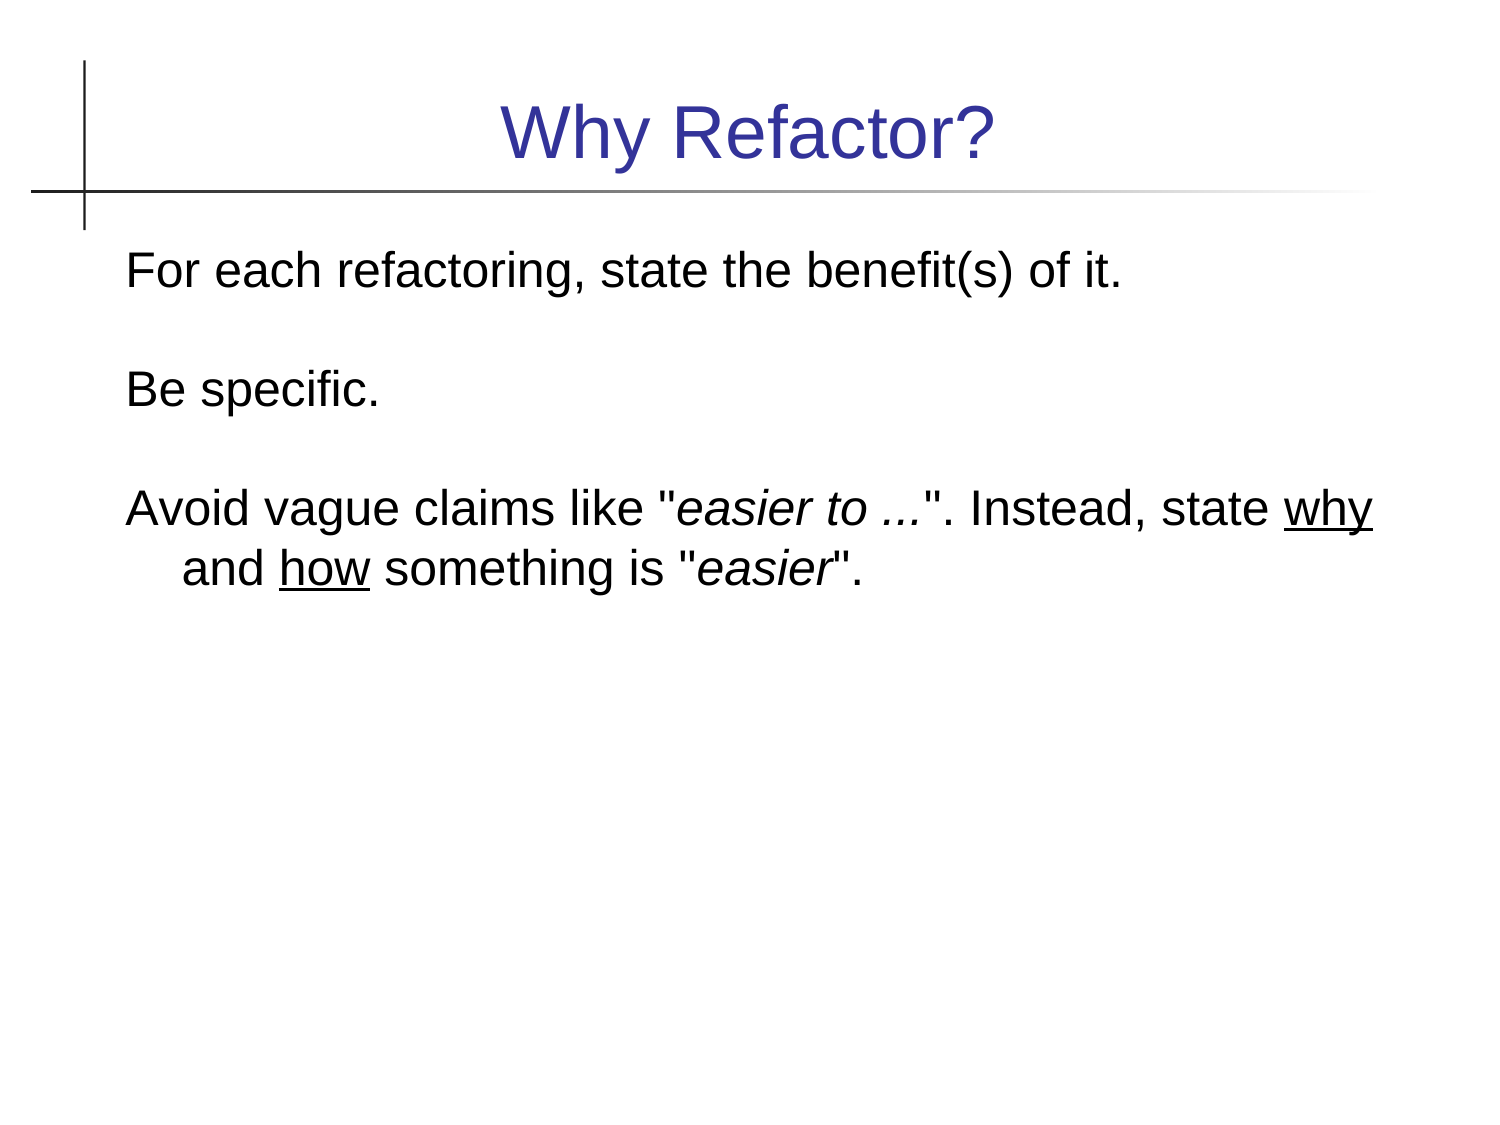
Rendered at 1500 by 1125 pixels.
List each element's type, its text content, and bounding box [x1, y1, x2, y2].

title Why Refactor? [100, 42, 1397, 182]
list For each refactoring, state the benefit(s) of it. Be specific. Avoid vague claims like "easier to ...". Instead, state why and how something is "easier". [110, 229, 1408, 960]
